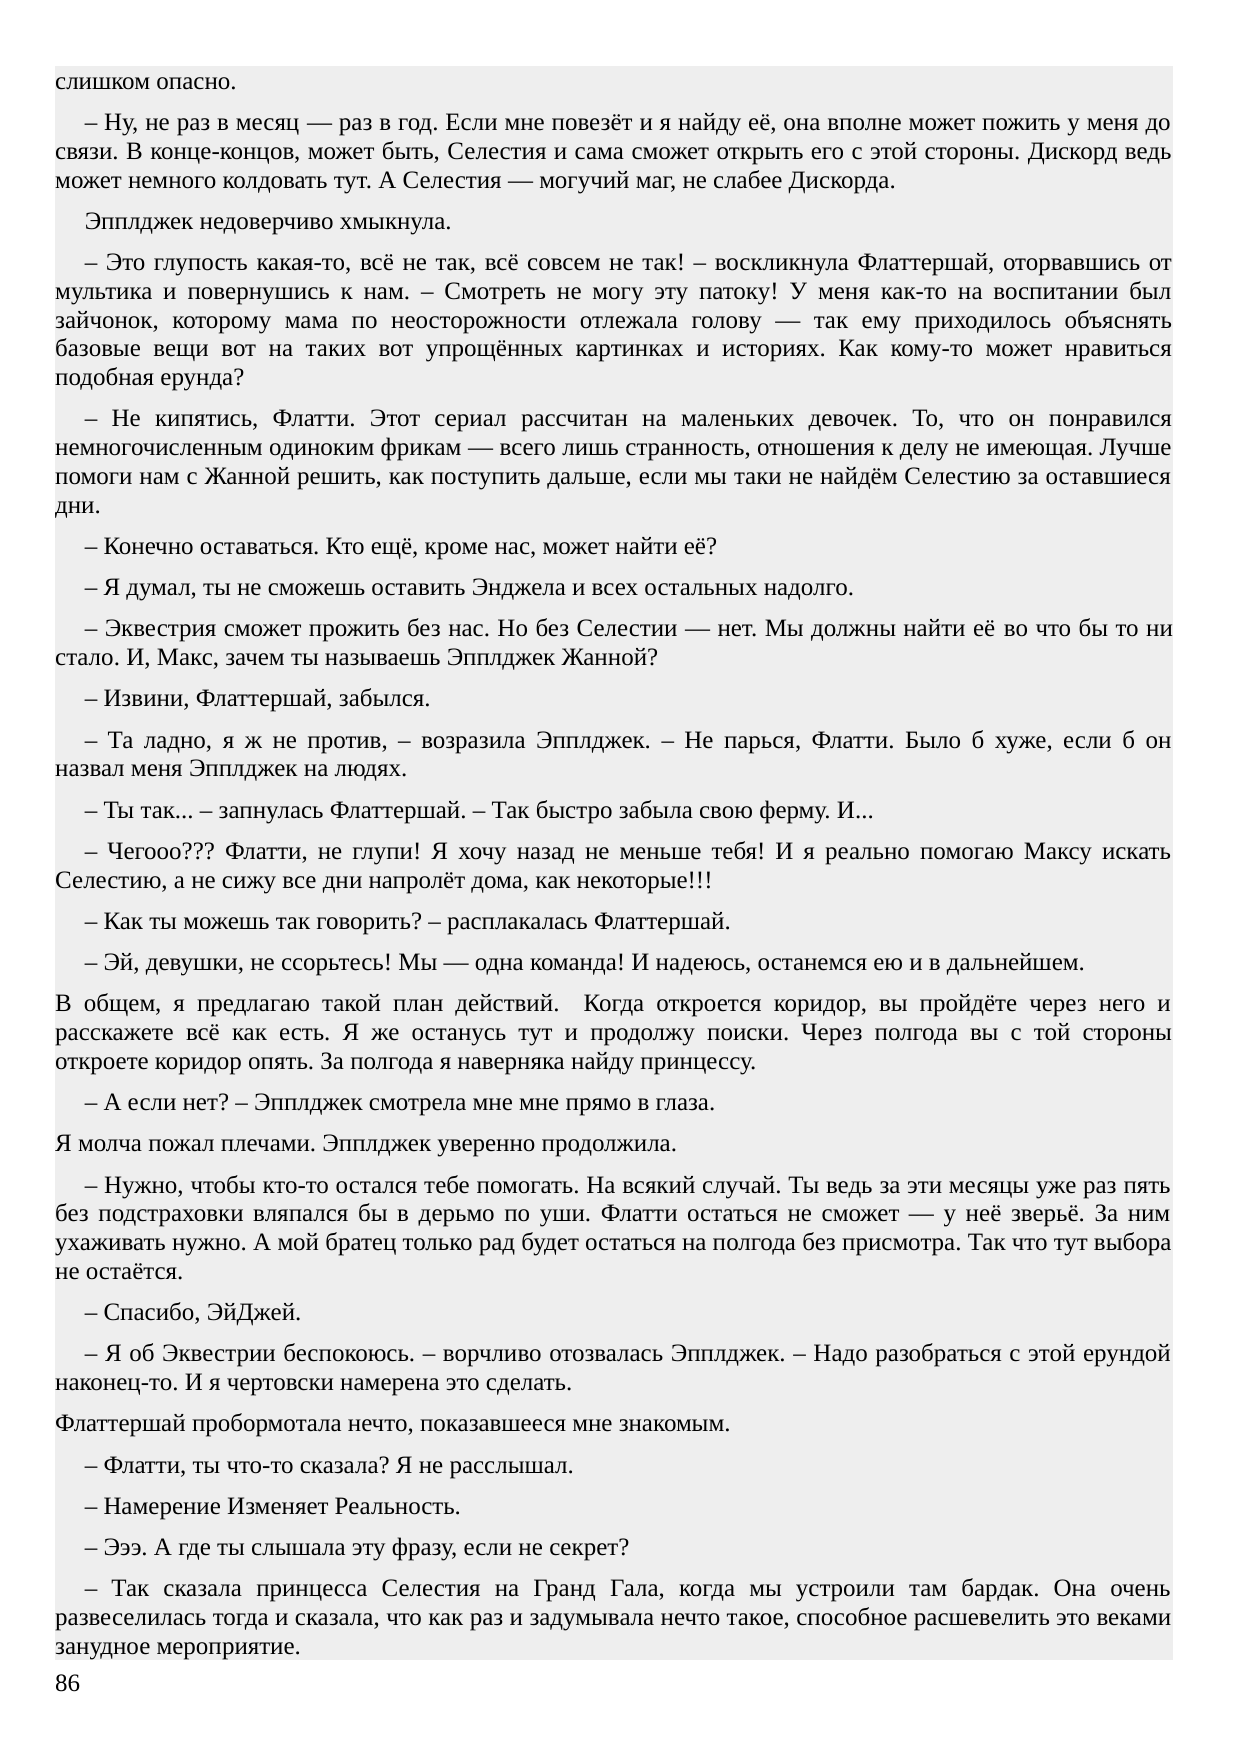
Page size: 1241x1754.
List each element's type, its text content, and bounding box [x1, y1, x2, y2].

text слишком опасно. [55, 66, 1173, 95]
text – Не кипятись, Флатти. Этот сериал рассчитан на маленьких девочек. То, что он понравился немногочисленным одиноким фрикам — всего лишь странность, отношения к делу не имеющая. Лучше помоги нам с Жанной решить, как поступить дальше, если мы таки не найдём Селестию за оставшиеся дни. [55, 403, 1173, 518]
list В общем, я предлагаю такой план действий. Когда откроется коридор, вы пройдёте через него и расскажете всё как есть. Я же останусь тут и продолжу поиски. Через полгода вы с той стороны откроете коридор опять. За полгода я наверняка найду принцессу. [55, 988, 1173, 1075]
text – Чегооо??? Флатти, не глупи! Я хочу назад не меньше тебя! И я реально помогаю Максу искать Селестию, а не сижу все дни напролёт дома, как некоторые!!! [55, 836, 1173, 893]
text – Флатти, ты что-то сказала? Я не расслышал. [55, 1450, 1173, 1478]
text – Ты так... – запнулась Флаттершай. – Так быстро забыла свою ферму. И... [55, 795, 1173, 823]
list Я молча пожал плечами. Эпплджек уверенно продолжила. [55, 1128, 1173, 1157]
text – Ну, не раз в месяц — раз в год. Если мне повезёт и я найду её, она вполне может пожить у меня до связи. В конце-концов, может быть, Селестия и сама сможет открыть его с этой стороны. Дискорд ведь может немного колдовать тут. А Селестия — могучий маг, не слабее Дискорда. [55, 107, 1173, 193]
text – Намерение Изменяет Реальность. [55, 1491, 1173, 1520]
text – Эй, девушки, не ссорьтесь! Мы — одна команда! И надеюсь, останемся ею и в дальнейшем. [55, 947, 1173, 976]
text – Это глупость какая-то, всё не так, всё совсем не так! – воскликнула Флаттершай, оторвавшись от мультика и повернушись к нам. – Смотреть не могу эту патоку! У меня как-то на воспитании был зайчонок, которому мама по неосторожности отлежала голову — так ему приходилось объяснять базовые вещи вот на таких вот упрощённых картинках и историях. Как кому-то может нравиться подобная ерунда? [55, 247, 1173, 391]
text – Я об Эквестрии беспокоюсь. – ворчливо отозвалась Эпплджек. – Надо разобраться с этой ерундой наконец-то. И я чертовски намерена это сделать. [55, 1338, 1173, 1396]
text – Эквестрия сможет прожить без нас. Но без Селестии — нет. Мы должны найти её во что бы то ни стало. И, Макс, зачем ты называешь Эпплджек Жанной? [55, 613, 1173, 671]
text – А если нет? – Эпплджек смотрела мне мне прямо в глаза. [55, 1087, 1173, 1116]
text – Конечно оставаться. Кто ещё, кроме нас, может найти её? [55, 531, 1173, 560]
text – Та ладно, я ж не против, – возразила Эпплджек. – Не парься, Флатти. Было б хуже, если б он назвал меня Эпплджек на людях. [55, 725, 1173, 782]
text Эпплджек недоверчиво хмыкнула. [55, 206, 1173, 235]
list Флаттершай пробормотала нечто, показавшееся мне знакомым. [55, 1408, 1173, 1437]
text – Как ты можешь так говорить? – расплакалась Флаттершай. [55, 906, 1173, 935]
text – Спасибо, ЭйДжей. [55, 1297, 1173, 1326]
text – Так сказала принцесса Селестия на Гранд Гала, когда мы устроили там бардак. Она очень развеселилась тогда и сказала, что как раз и задумывала нечто такое, способное расшевелить это веками занудное мероприятие. [55, 1573, 1173, 1660]
text – Нужно, чтобы кто-то остался тебе помогать. На всякий случай. Ты ведь за эти месяцы уже раз пять без подстраховки вляпался бы в дерьмо по уши. Флатти остаться не сможет — у неё зверьё. За ним ухаживать нужно. А мой братец только рад будет остаться на полгода без присмотра. Так что тут выбора не остаётся. [55, 1170, 1173, 1285]
text – Эээ. А где ты слышала эту фразу, если не секрет? [55, 1532, 1173, 1561]
text – Извини, Флаттершай, забылся. [55, 683, 1173, 712]
text – Я думал, ты не сможешь оставить Энджела и всех остальных надолго. [55, 572, 1173, 601]
